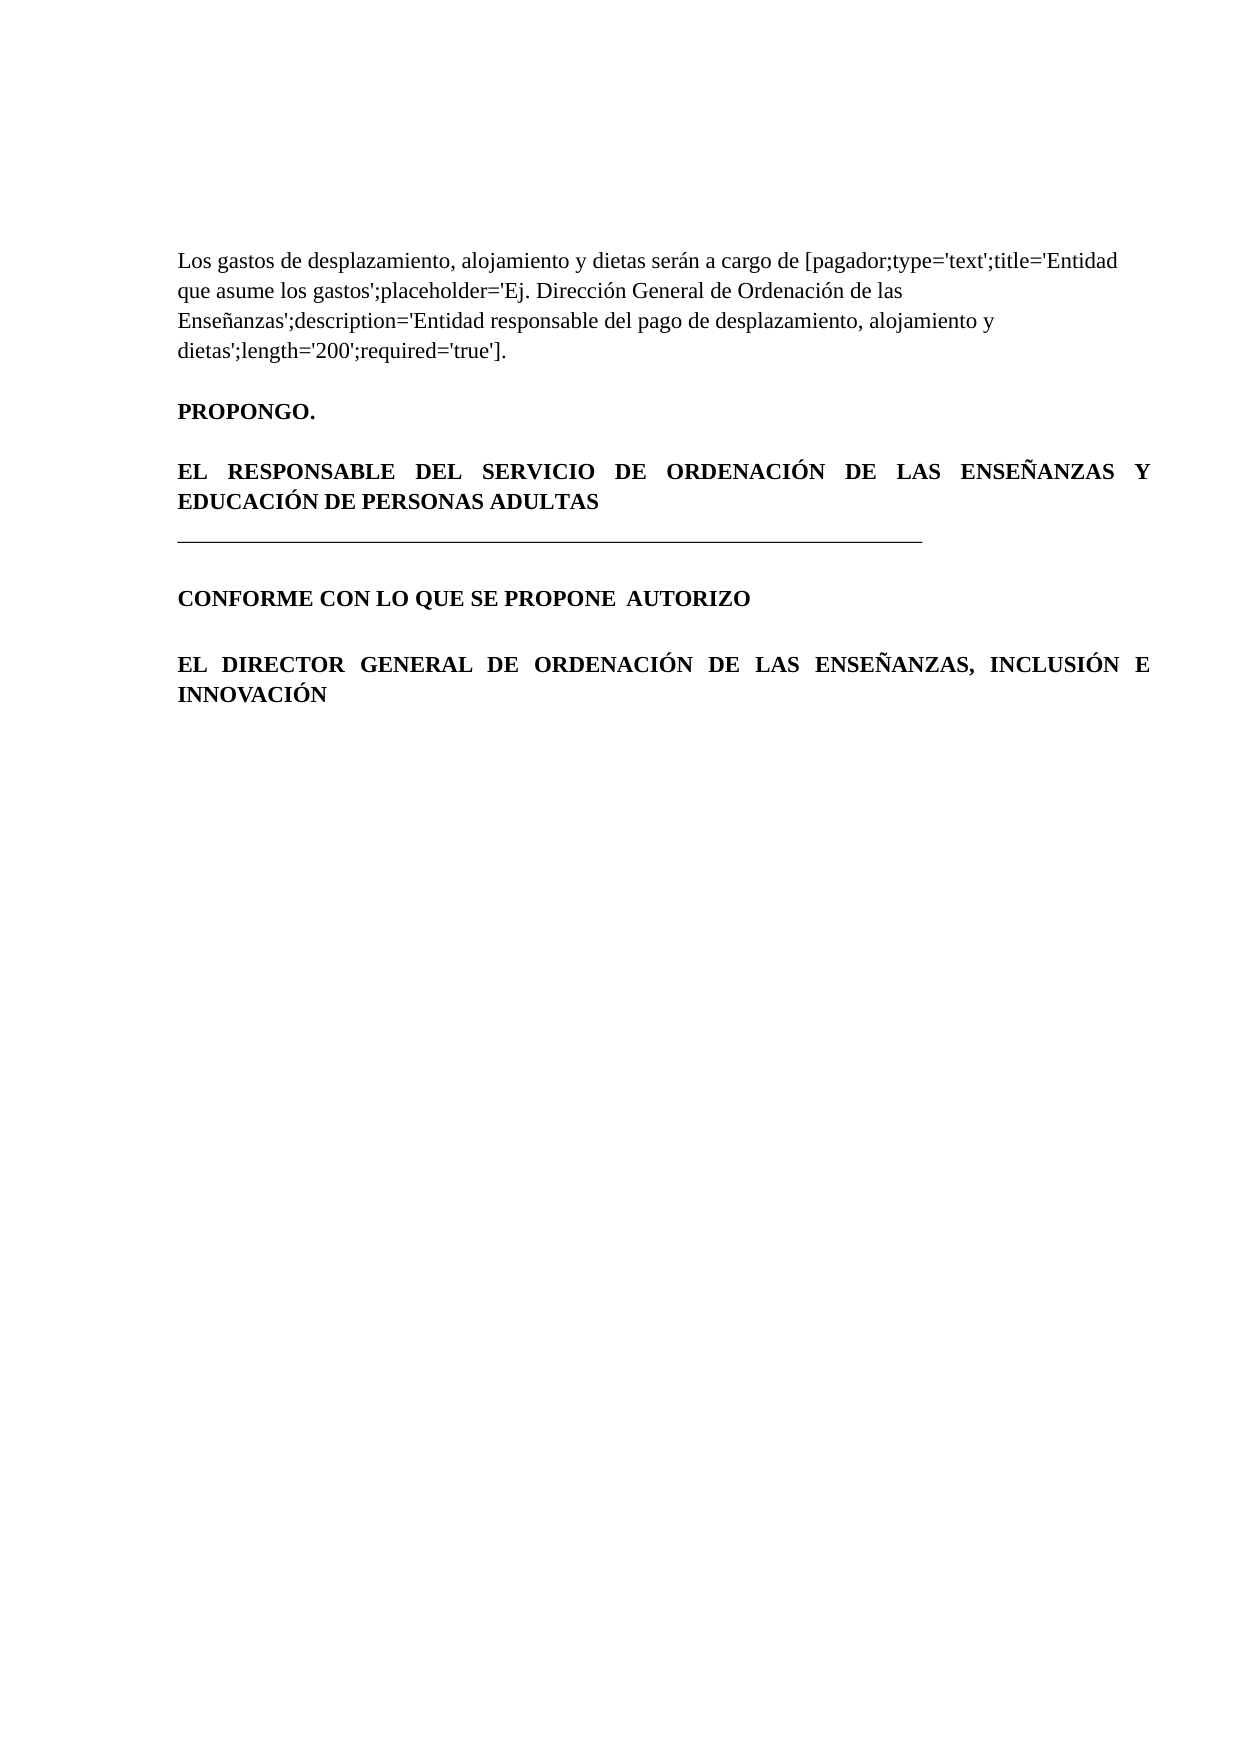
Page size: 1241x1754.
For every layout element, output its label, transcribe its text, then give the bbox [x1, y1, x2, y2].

text PROPONGO. [177, 398, 1152, 424]
text EL RESPONSABLE DEL SERVICIO DE ORDENACIÓN DE LAS ENSEÑANZAS Y EDUCACIÓN DE PERSONAS ADULTAS [177, 458, 1152, 515]
text Los gastos de desplazamiento, alojamiento y dietas serán a cargo de [pagador;type='text';title='Entidad que asume los gastos';placeholder='Ej. Dirección General de Ordenación de las Enseñanzas';description='Entidad responsable del pago de desplazamiento, alojamiento y dietas';length='200';required='true']. [177, 247, 1152, 364]
text _________________________________________________________________ [177, 519, 1152, 545]
text EL DIRECTOR GENERAL DE ORDENACIÓN DE LAS ENSEÑANZAS, INCLUSIÓN E INNOVACIÓN [177, 651, 1152, 708]
text CONFORME CON LO QUE SE PROPONE AUTORIZO [177, 585, 1120, 611]
